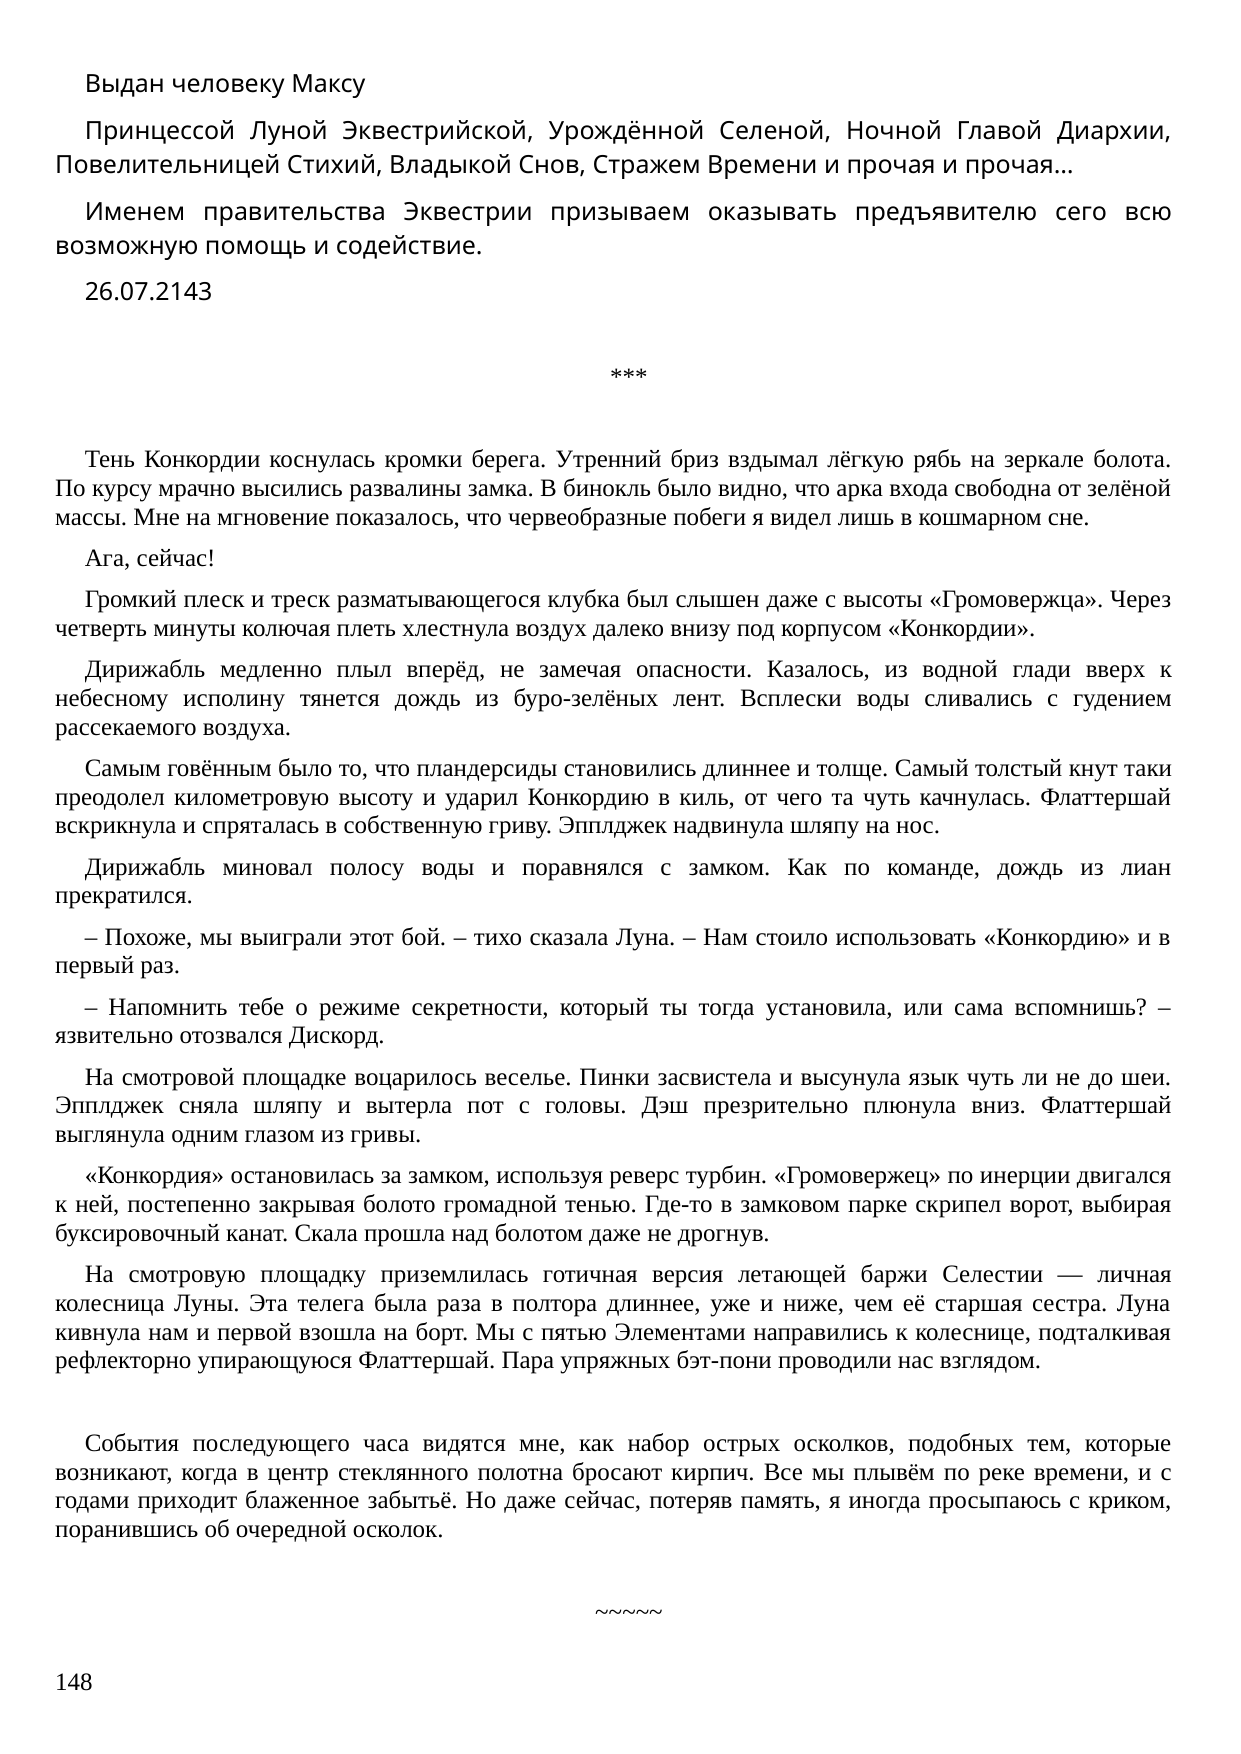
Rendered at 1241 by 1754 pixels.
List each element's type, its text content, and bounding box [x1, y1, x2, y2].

text На смотровой площадке воцарилось веселье. Пинки засвистела и высунула язык чуть ли не до шеи. Эпплджек сняла шляпу и вытерла пот с головы. Дэш презрительно плюнула вниз. Флаттершай выглянула одним глазом из гривы. [55, 1062, 1173, 1148]
text Громкий плеск и треск разматывающегося клубка был слышен даже с высоты «Громовержца». Через четверть минуты колючая плеть хлестнула воздух далеко внизу под корпусом «Конкордии». [55, 584, 1173, 642]
text Ага, сейчас! [55, 543, 1173, 572]
text *** [55, 362, 1173, 390]
text Именем правительства Эквестрии призываем оказывать предъявителю сего всю возможную помощь и содействие. [55, 193, 1173, 261]
text Дирижабль миновал полосу воды и поравнялся с замком. Как по команде, дождь из лиан прекратился. [55, 852, 1173, 909]
text Выдан человеку Максу [55, 66, 1173, 100]
text События последующего часа видятся мне, как набор острых осколков, подобных тем, которые возникают, когда в центр стеклянного полотна бросают кирпич. Все мы плывём по реке времени, и с годами приходит блаженное забытьё. Но даже сейчас, потеряв память, я иногда просыпаюсь с криком, поранившись об очередной осколок. [55, 1428, 1173, 1543]
text На смотровую площадку приземлилась готичная версия летающей баржи Селестии — личная колесница Луны. Эта телега была раза в полтора длиннее, уже и ниже, чем её старшая сестра. Луна кивнула нам и первой взошла на борт. Мы с пятью Элементами направились к колеснице, подталкивая рефлекторно упирающуюся Флаттершай. Пара упряжных бэт-пони проводили нас взглядом. [55, 1259, 1173, 1374]
text Принцессой Луной Эквестрийской, Урождённой Селеной, Ночной Главой Диархии, Повелительницей Стихий, Владыкой Снов, Стражем Времени и прочая и прочая… [55, 113, 1173, 181]
text Дирижабль медленно плыл вперёд, не замечая опасности. Казалось, из водной глади вверх к небесному исполину тянется дождь из буро-зелёных лент. Всплески воды сливались с гудением рассекаемого воздуха. [55, 654, 1173, 740]
text – Напомнить тебе о режиме секретности, который ты тогда установила, или сама вспомнишь? – язвительно отозвался Дискорд. [55, 992, 1173, 1049]
text Самым говённым было то, что пландерсиды становились длиннее и толще. Самый толстый кнут таки преодолел километровую высоту и ударил Конкордию в киль, от чего та чуть качнулась. Флаттершай вскрикнула и спряталась в собственную гриву. Эпплджек надвинула шляпу на нос. [55, 753, 1173, 839]
text ~~~~~ [55, 1597, 1173, 1625]
text 26.07.2143 [55, 274, 1173, 308]
text «Конкордия» остановилась за замком, используя реверс турбин. «Громовержец» по инерции двигался к ней, постепенно закрывая болото громадной тенью. Где-то в замковом парке скрипел ворот, выбирая буксировочный канат. Скала прошла над болотом даже не дрогнув. [55, 1160, 1173, 1247]
text Тень Конкордии коснулась кромки берега. Утренний бриз вздымал лёгкую рябь на зеркале болота. По курсу мрачно высились развалины замка. В бинокль было видно, что арка входа свободна от зелёной массы. Мне на мгновение показалось, что червеобразные побеги я видел лишь в кошмарном сне. [55, 444, 1173, 530]
text – Похоже, мы выиграли этот бой. – тихо сказала Луна. – Нам стоило использовать «Конкордию» и в первый раз. [55, 922, 1173, 979]
